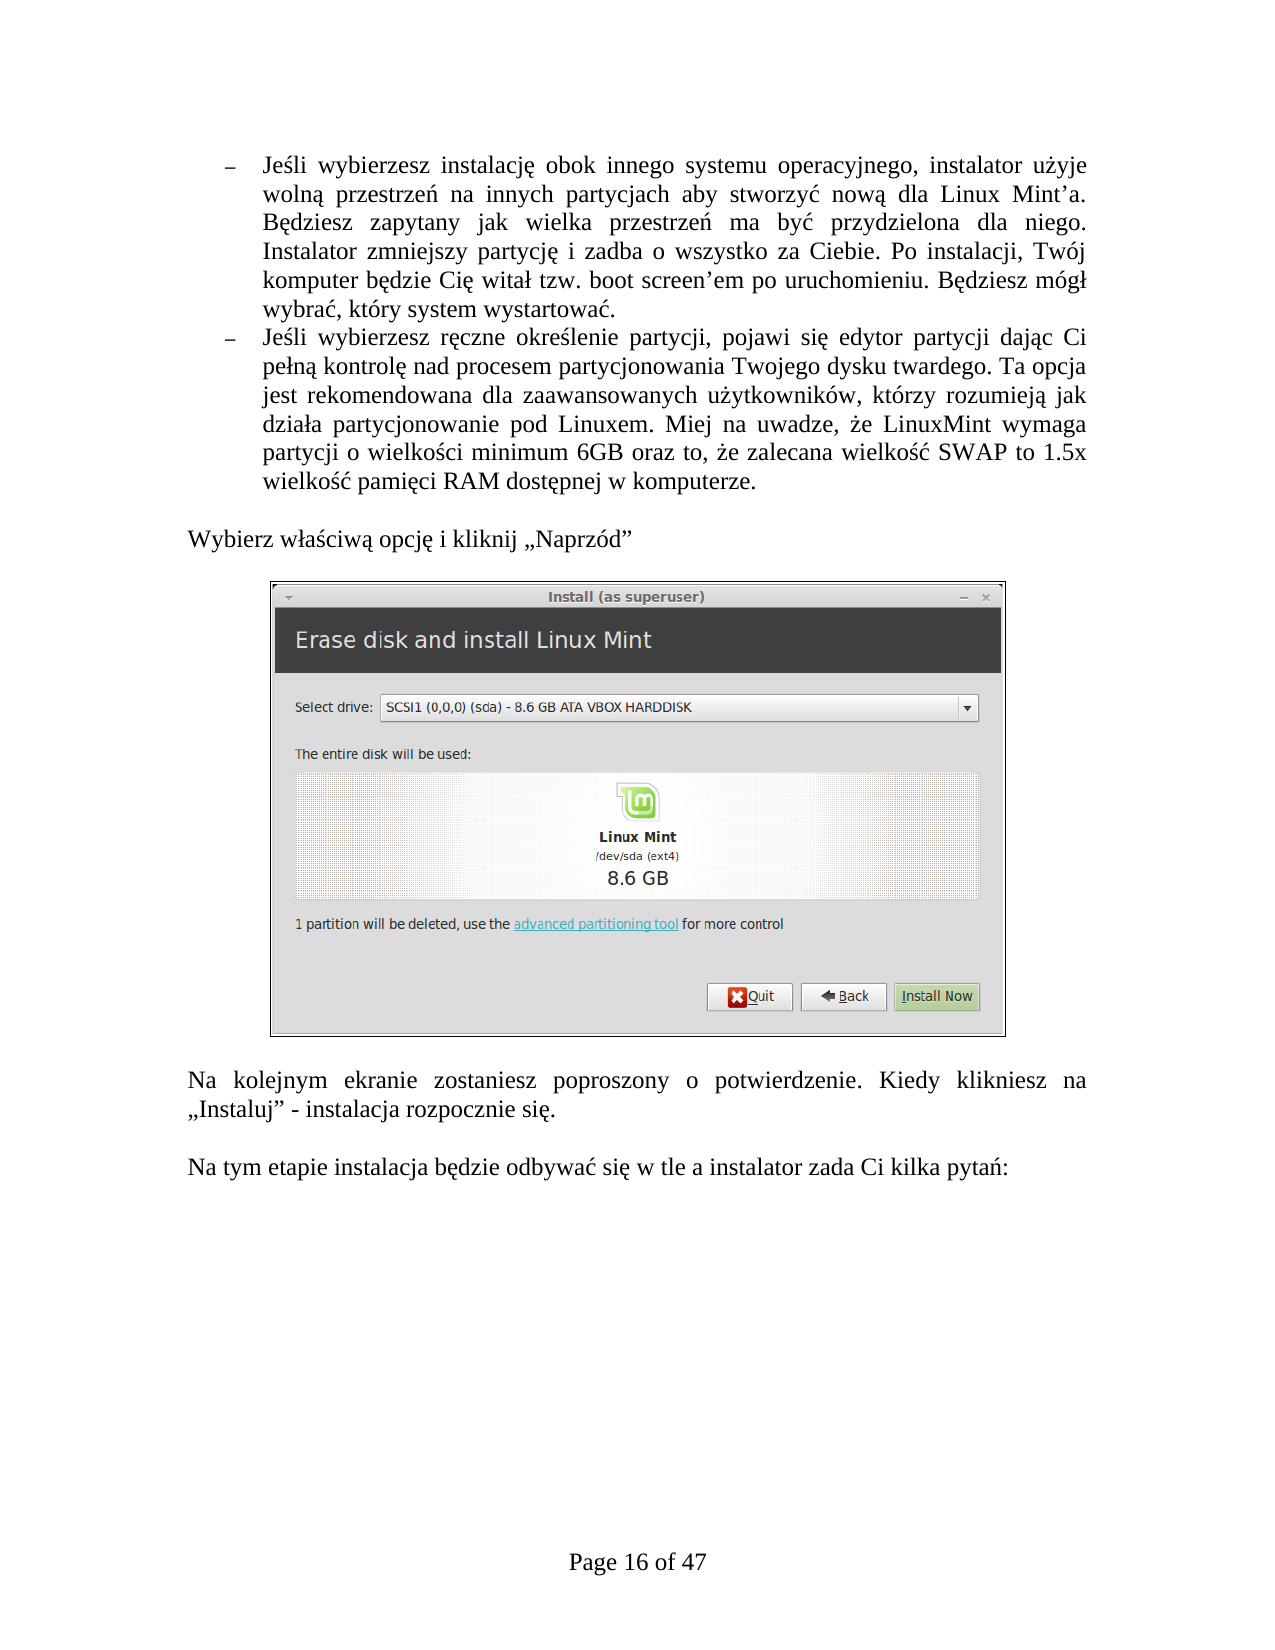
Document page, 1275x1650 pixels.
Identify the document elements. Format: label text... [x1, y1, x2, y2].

text Na tym etapie instalacja będzie odbywać się w tle a instalator zada Ci kilka pytań: [187, 1152, 1087, 1180]
text Wybierz właściwą opcję i kliknij „Naprzód” [187, 524, 1087, 552]
list Jeśli wybierzesz ręczne określenie partycji, pojawi się edytor partycji dając Ci pełną kontrolę nad procesem partycjonowania Twojego dysku twardego. Ta opcja jest rekomendowana dla zaawansowanych użytkowników, którzy rozumieją jak działa partycjonowanie pod Linuxem. Miej na uwadze, że LinuxMint wymaga partycji o wielkości minimum 6GB oraz to, że zalecana wielkość SWAP to 1.5x wielkość pamięci RAM dostępnej w komputerze. [225, 322, 1087, 495]
picture [272, 584, 1003, 1034]
text Na kolejnym ekranie zostaniesz poproszony o potwierdzenie. Kiedy klikniesz na „Instaluj” - instalacja rozpocznie się. [187, 1065, 1087, 1123]
list Jeśli wybierzesz instalację obok innego systemu operacyjnego, instalator użyje wolną przestrzeń na innych partycjach aby stworzyć nową dla Linux Mint’a. Będziesz zapytany jak wielka przestrzeń ma być przydzielona dla niego. Instalator zmniejszy partycję i zadba o wszystko za Ciebie. Po instalacji, Twój komputer będzie Cię witał tzw. boot screen’em po uruchomieniu. Będziesz mógł wybrać, który system wystartować. [225, 150, 1087, 322]
